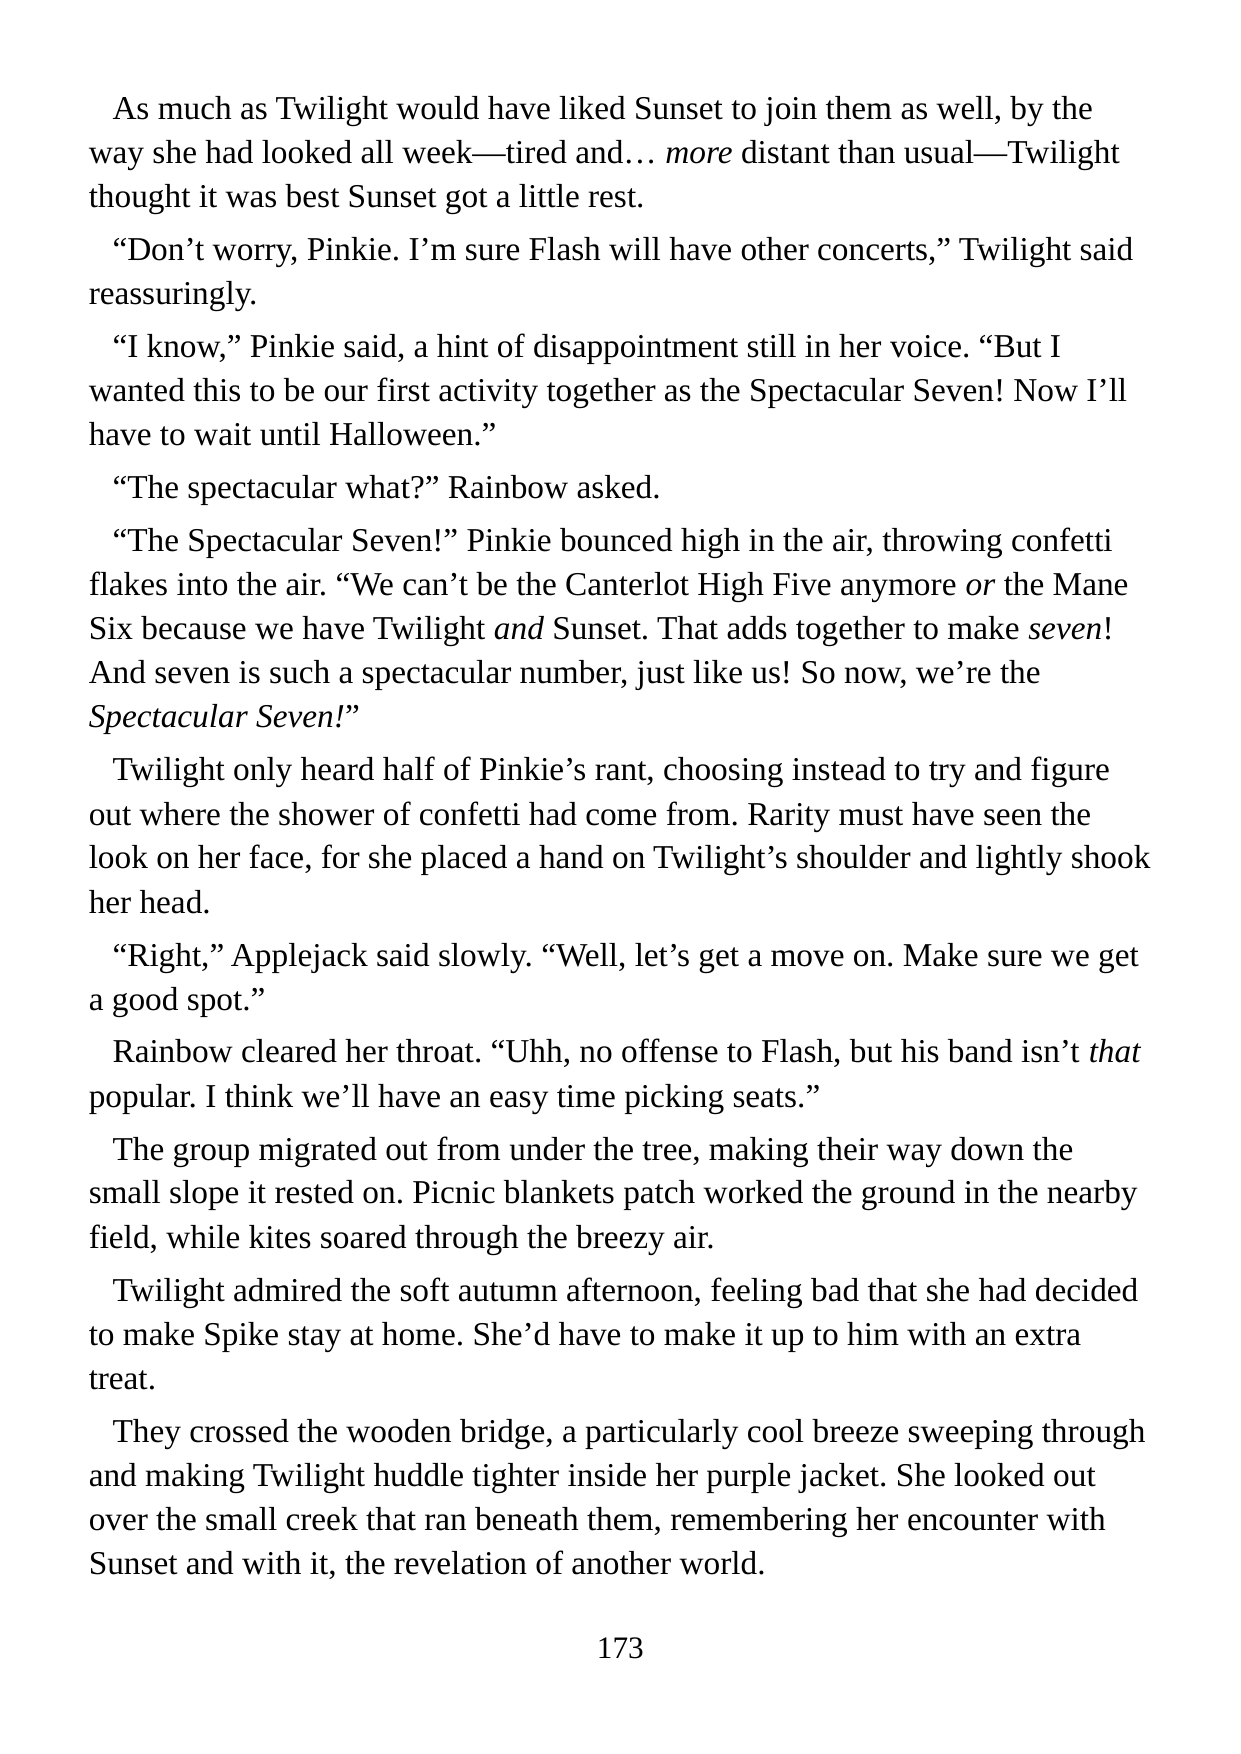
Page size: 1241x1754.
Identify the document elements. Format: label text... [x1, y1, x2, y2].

text The group migrated out from under the tree, making their way down the small slope it rested on. Picnic blankets patch worked the ground in the nearby field, while kites soared through the breezy air. [88, 1129, 1152, 1255]
text “The Spectacular Seven!” Pinkie bounced high in the air, throwing confetti flakes into the air. “We can’t be the Canterlot High Five anymore or the Mane Six because we have Twilight and Sunset. That adds together to make seven! And seven is such a spectacular number, just like us! So now, we’re the Spectacular Seven!” [88, 521, 1152, 735]
text “The spectacular what?” Rainbow asked. [88, 468, 1152, 506]
text Rainbow cleared her throat. “Uhh, no offense to Flash, but his band isn’t that popular. I think we’ll have an easy time picking seats.” [88, 1032, 1152, 1114]
text As much as Twilight would have liked Sunset to join them as well, by the way she had looked all week—tired and… more distant than usual—Twilight thought it was best Sunset got a little rest. [88, 88, 1152, 215]
text “Right,” Applejack said slowly. “Well, let’s get a move on. Make sure we get a good spot.” [88, 935, 1152, 1017]
text “Don’t worry, Pinkie. I’m sure Flash will have other concerts,” Twilight said reassuringly. [88, 229, 1152, 312]
text They crossed the wooden bridge, a particularly cool breeze sweeping through and making Twilight huddle tighter inside her purple jacket. She looked out over the small creek that ran beneath them, remembering her encounter with Sunset and with it, the revelation of another world. [88, 1411, 1152, 1581]
text Twilight admired the soft autumn afternoon, feeling bad that she had decided to make Spike stay at home. She’d have to make it up to him with an extra treat. [88, 1270, 1152, 1396]
text Twilight only heard half of Pinkie’s rant, choosing instead to try and figure out where the shower of confetti had come from. Rarity must have seen the look on her face, for she placed a hand on Twilight’s shoulder and lightly shook her head. [88, 750, 1152, 920]
text “I know,” Pinkie said, a hint of disappointment still in her voice. “But I wanted this to be our first activity together as the Spectacular Seven! Now I’ll have to wait until Halloween.” [88, 327, 1152, 453]
